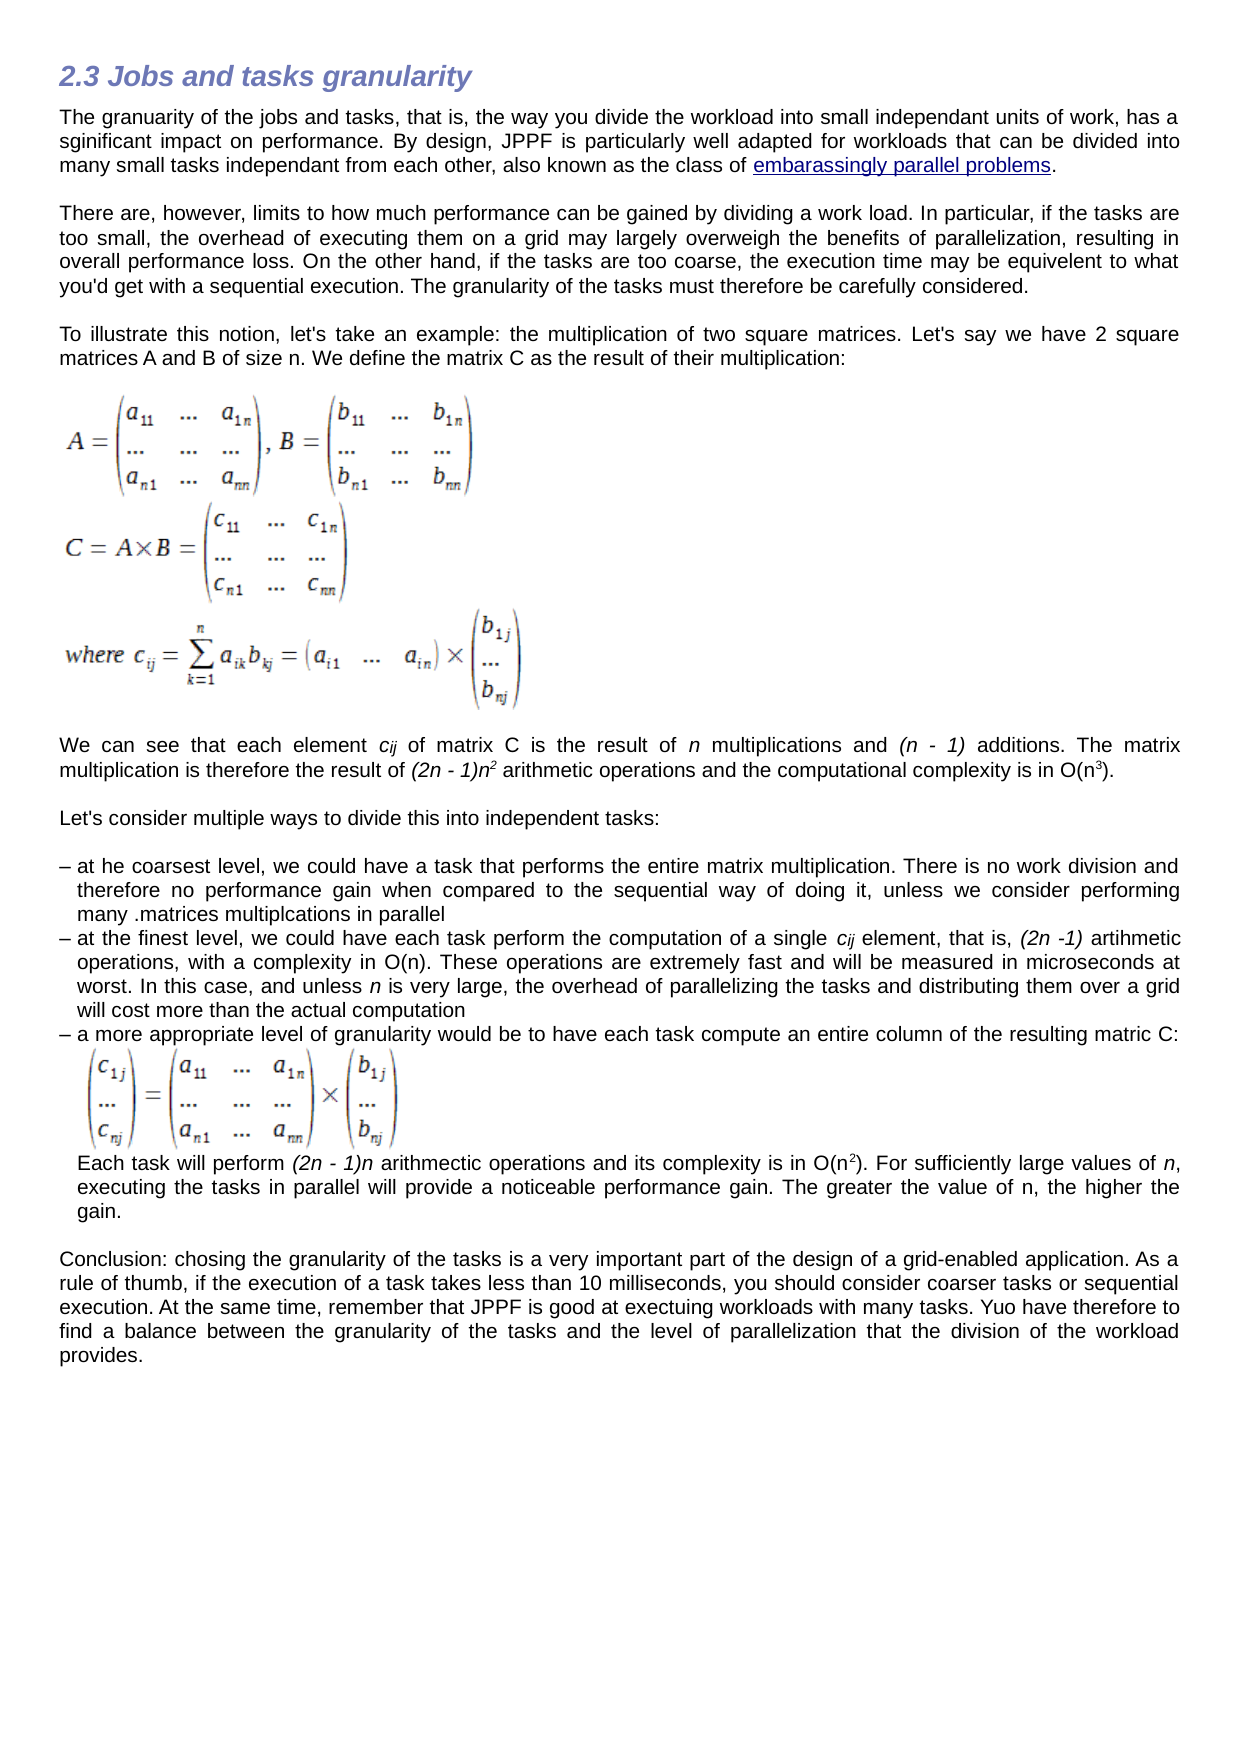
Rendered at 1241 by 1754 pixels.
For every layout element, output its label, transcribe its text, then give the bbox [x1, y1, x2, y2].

text Conclusion: chosing the granularity of the tasks is a very important part of the design of a grid-enabled application. As a rule of thumb, if the execution of a task takes less than 10 milliseconds, you should consider coarser tasks or sequential execution. At the same time, remember that JPPF is good at exectuing workloads with many tasks. Yuo have therefore to find a balance between the granularity of the tasks and the level of parallelization that the division of the workload provides. [59, 1247, 1181, 1367]
subtitle Jobs and tasks granularity [59, 59, 1181, 93]
text To illustrate this notion, let's take an example: the multiplication of two square matrices. Let's say we have 2 square matrices A and B of size n. We define the matrix C as the result of their multiplication: [59, 322, 1181, 370]
text There are, however, limits to how much performance can be gained by dividing a work load. In particular, if the tasks are too small, the overhead of executing them on a grid may largely overweigh the benefits of parallelization, resulting in overall performance loss. On the other hand, if the tasks are too coarse, the execution time may be equivelent to what you'd get with a sequential execution. The granularity of the tasks must therefore be carefully considered. [59, 201, 1181, 298]
list a more appropriate level of granularity would be to have each task compute an entire column of the resulting matric C: Each task will perform (2n - 1)n arithmectic operations and its complexity is in O(n2). For sufficiently large values of n, executing the tasks in parallel will provide a noticeable performance gain. The greater the value of n, the higher the gain. [59, 1022, 1181, 1223]
list at he coarsest level, we could have a task that performs the entire matrix multiplication. There is no work division and therefore no performance gain when compared to the sequential way of doing it, unless we consider performing many .matrices multiplcations in parallel [59, 854, 1181, 926]
text The granuarity of the jobs and tasks, that is, the way you divide the workload into small independant units of work, has a sginificant impact on performance. By design, JPPF is particularly well adapted for workloads that can be divided into many small tasks independant from each other, also known as the class of embarassingly parallel problems. [59, 105, 1181, 177]
list at the finest level, we could have each task perform the computation of a single cij element, that is, (2n -1) artihmetic operations, with a complexity in O(n). These operations are extremely fast and will be measured in microseconds at worst. In this case, and unless n is very large, the overhead of parallelizing the tasks and distributing them over a grid will cost more than the actual computation [59, 926, 1181, 1022]
picture [76, 1046, 405, 1151]
text We can see that each element cij of matrix C is the result of n multiplications and (n - 1) additions. The matrix multiplication is therefore the result of (2n - 1)n2 arithmetic operations and the computational complexity is in O(n3). [59, 733, 1181, 782]
text Let's consider multiple ways to divide this into independent tasks: [59, 806, 1181, 830]
picture [59, 393, 530, 710]
